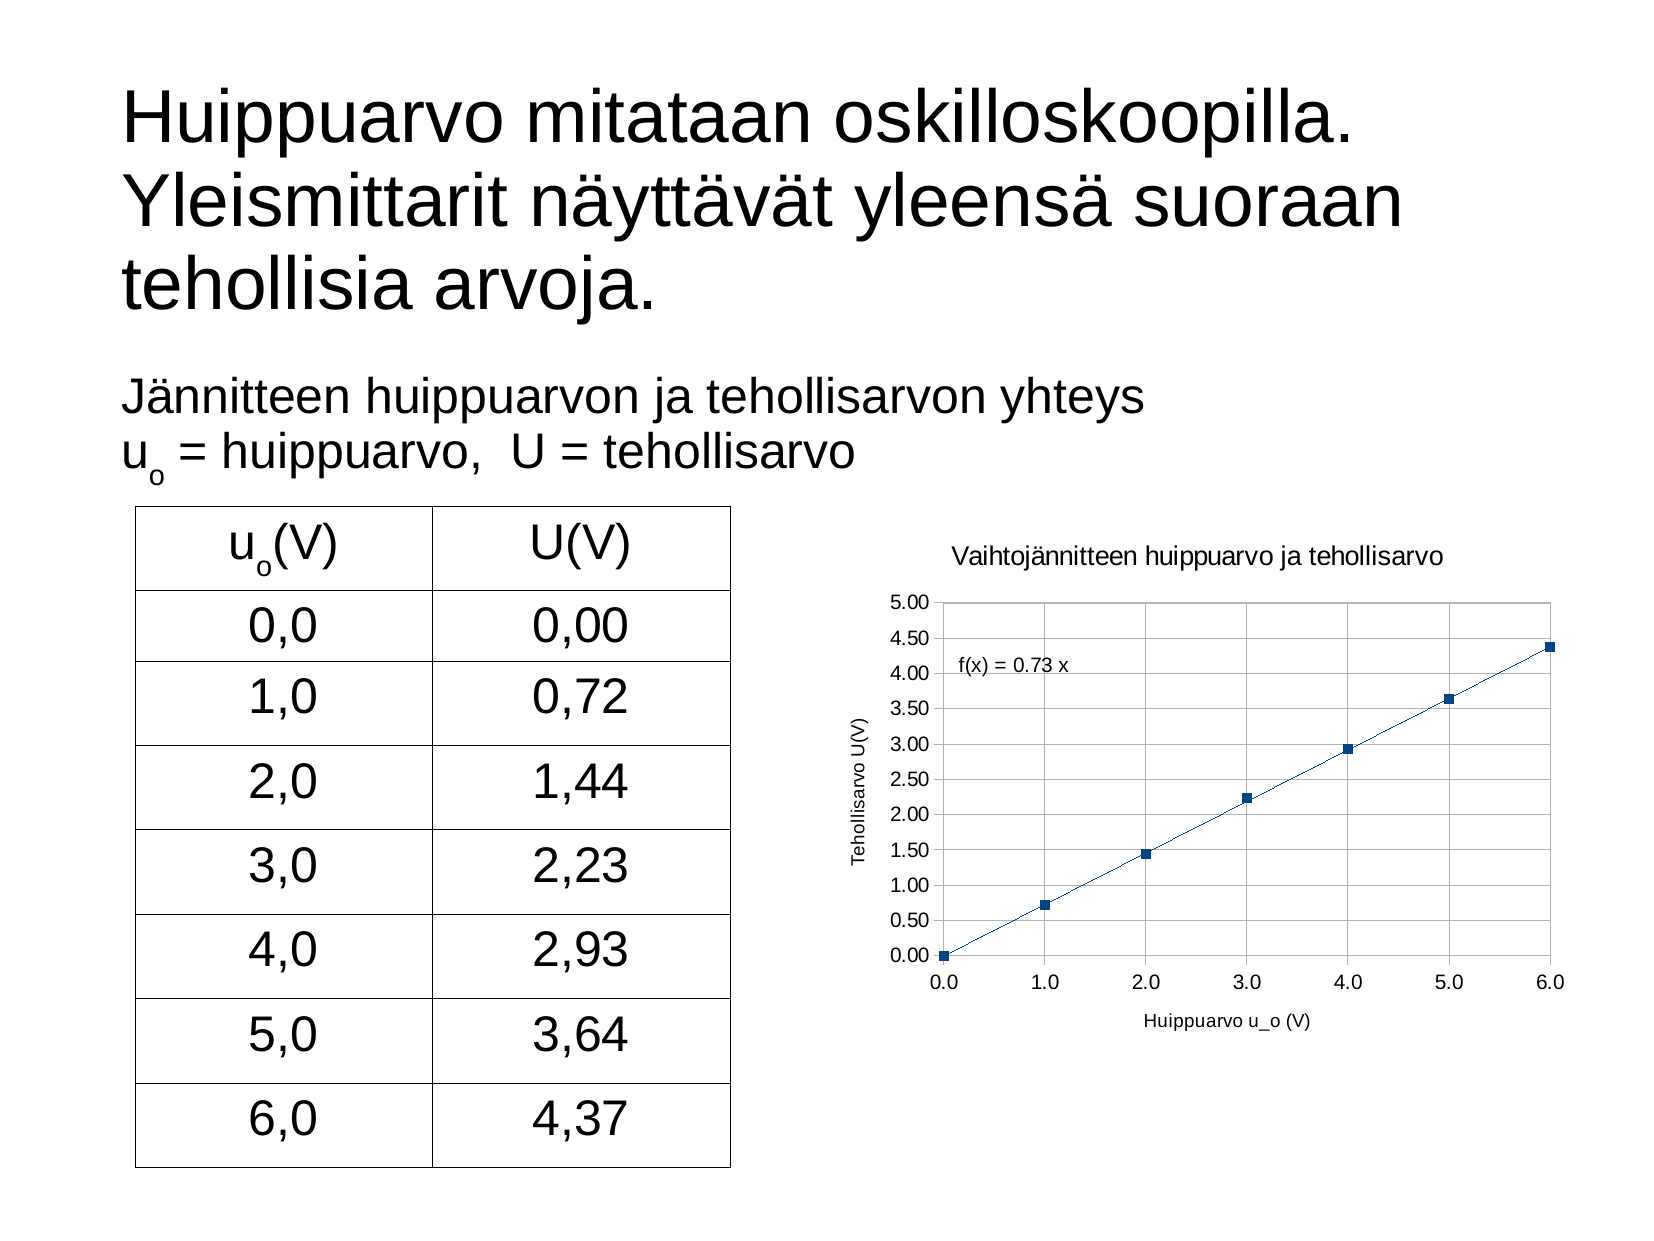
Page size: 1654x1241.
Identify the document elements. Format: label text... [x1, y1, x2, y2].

table_cell 0,0 [136, 591, 432, 661]
table_cell 1,44 [433, 746, 730, 829]
table_cell 5,0 [136, 999, 432, 1083]
table_cell 3,64 [433, 999, 730, 1083]
table_cell 1,0 [136, 662, 432, 745]
table_cell 0,00 [433, 591, 730, 661]
text_box Huippuarvo mitataan oskilloskoopilla. Yleismittarit näyttävät yleensä suoraan tehollisia arvoja. Jännitteen huippuarvon ja tehollisarvon yhteys uo = huippuarvo, U = tehollisarvo [106, 66, 1654, 508]
table_cell 2,23 [433, 830, 730, 914]
table_header U(V) [433, 507, 730, 590]
table_cell 6,0 [136, 1084, 432, 1167]
table_cell 4,37 [433, 1084, 730, 1167]
table_cell 3,0 [136, 830, 432, 914]
table_cell 2,0 [136, 746, 432, 829]
table_header uo(V) [136, 507, 432, 590]
table_cell 0,72 [433, 662, 730, 745]
table_cell 2,93 [433, 915, 730, 998]
chart [814, 515, 1580, 1063]
table_cell 4,0 [136, 915, 432, 998]
